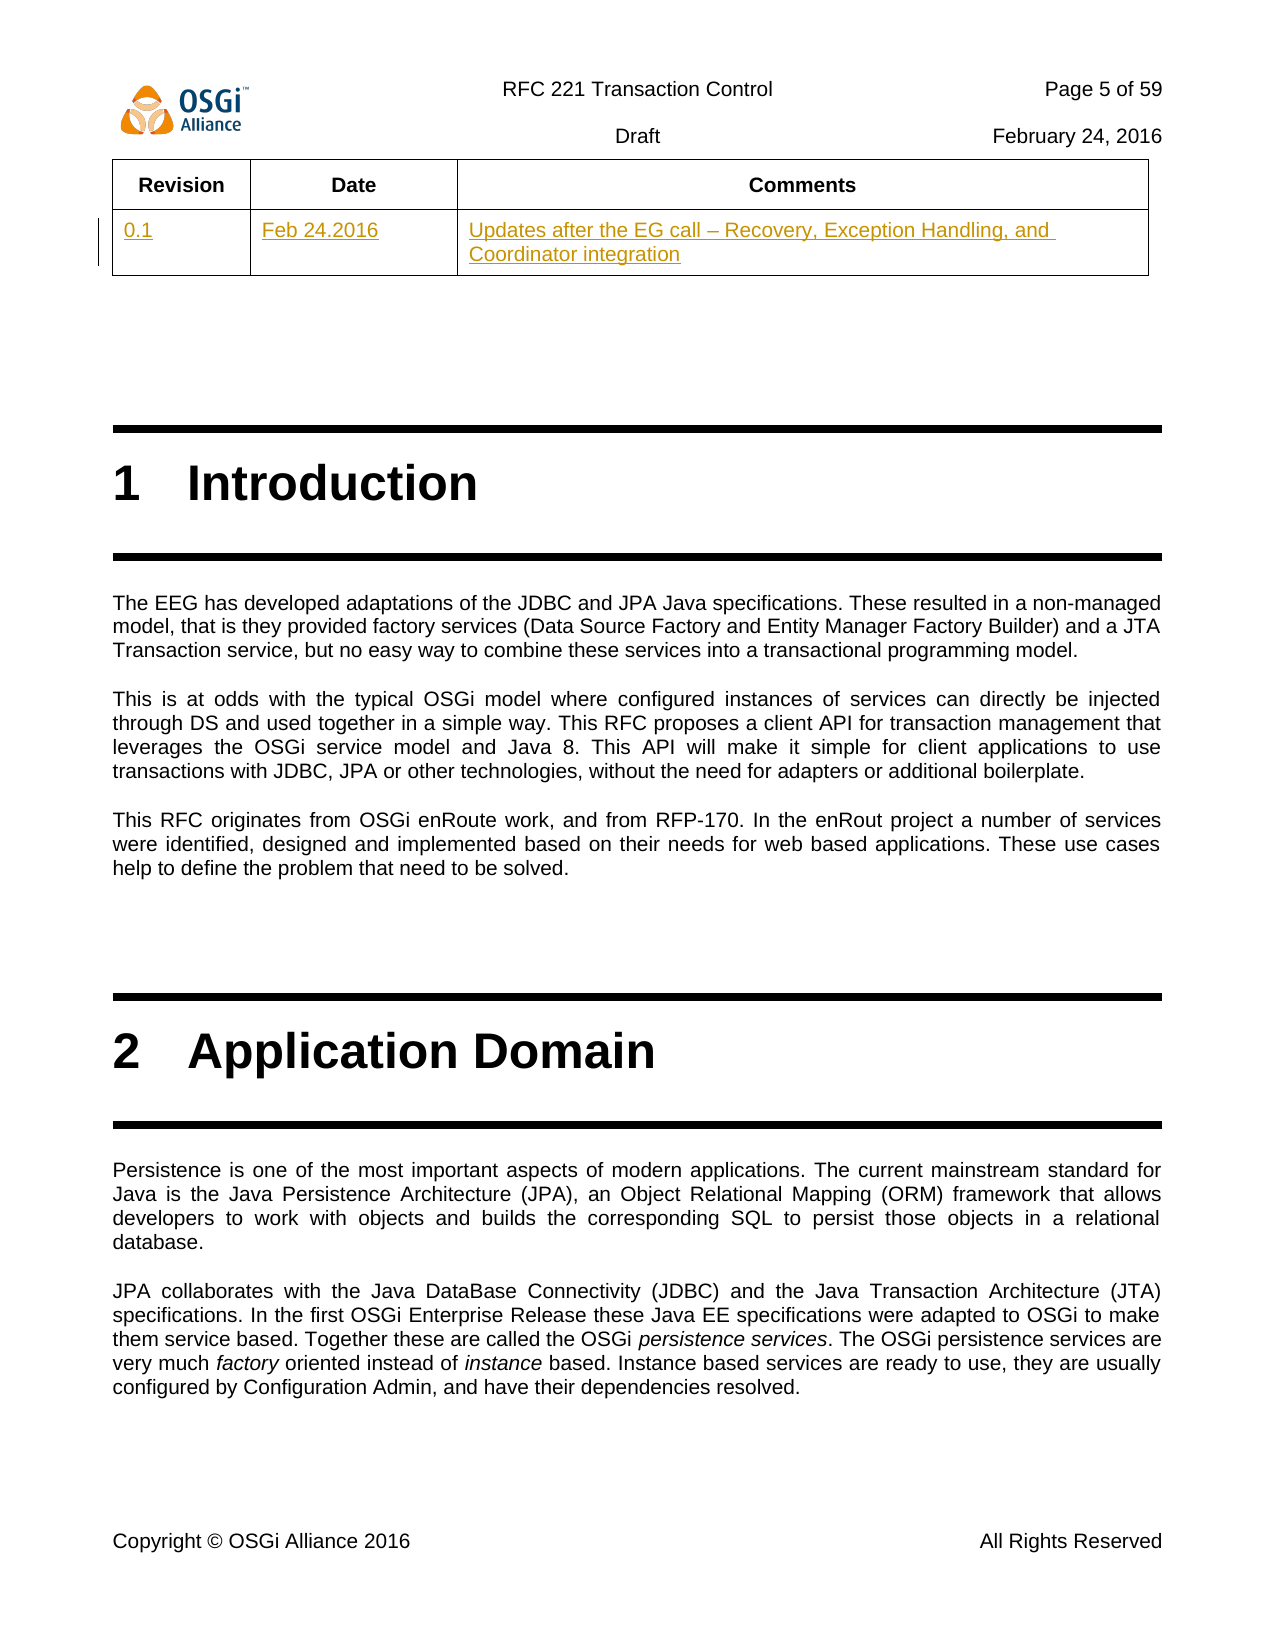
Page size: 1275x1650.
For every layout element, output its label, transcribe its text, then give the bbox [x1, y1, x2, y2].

table_header Comments [458, 160, 1148, 209]
text JPA collaborates with the Java DataBase Connectivity (JDBC) and the Java Transaction Architecture (JTA) specifications. In the first OSGi Enterprise Release these Java EE specifications were adapted to OSGi to make them service based. Together these are called the OSGi persistence services. The OSGi persistence services are very much factory oriented instead of instance based. Instance based services are ready to use, they are usually configured by Configuration Admin, and have their dependencies resolved. [112, 1279, 1162, 1399]
text Persistence is one of the most important aspects of modern applications. The current mainstream standard for Java is the Java Persistence Architecture (JPA), an Object Relational Mapping (ORM) framework that allows developers to work with objects and builds the corresponding SQL to persist those objects in a relational database. [112, 1158, 1162, 1254]
text This RFC originates from OSGi enRoute work, and from RFP-170. In the enRout project a number of services were identified, designed and implemented based on their needs for web based applications. These use cases help to define the problem that need to be solved. [112, 808, 1162, 880]
text The EEG has developed adaptations of the JDBC and JPA Java specifications. These resulted in a non-managed model, that is they provided factory services (Data Source Factory and Entity Manager Factory Builder) and a JTA Transaction service, but no easy way to combine these services into a transactional programming model. [112, 590, 1162, 662]
table_cell 0.1 [113, 210, 250, 274]
subtitle Application Domain [112, 994, 1162, 1129]
picture [113, 78, 257, 142]
text This is at odds with the typical OSGi model where configured instances of services can directly be injected through DS and used together in a simple way. This RFC proposes a client API for transaction management that leverages the OSGi service model and Java 8. This API will make it simple for client applications to use transactions with JDBC, JPA or other technologies, without the need for adapters or additional boilerplate. [112, 687, 1162, 783]
table_header Revision [113, 160, 250, 209]
table_header Date [251, 160, 457, 209]
table_cell Feb 24.2016 [251, 210, 457, 274]
table_cell Updates after the EG call – Recovery, Exception Handling, and Coordinator integration [458, 210, 1148, 274]
subtitle Introduction [112, 426, 1162, 561]
